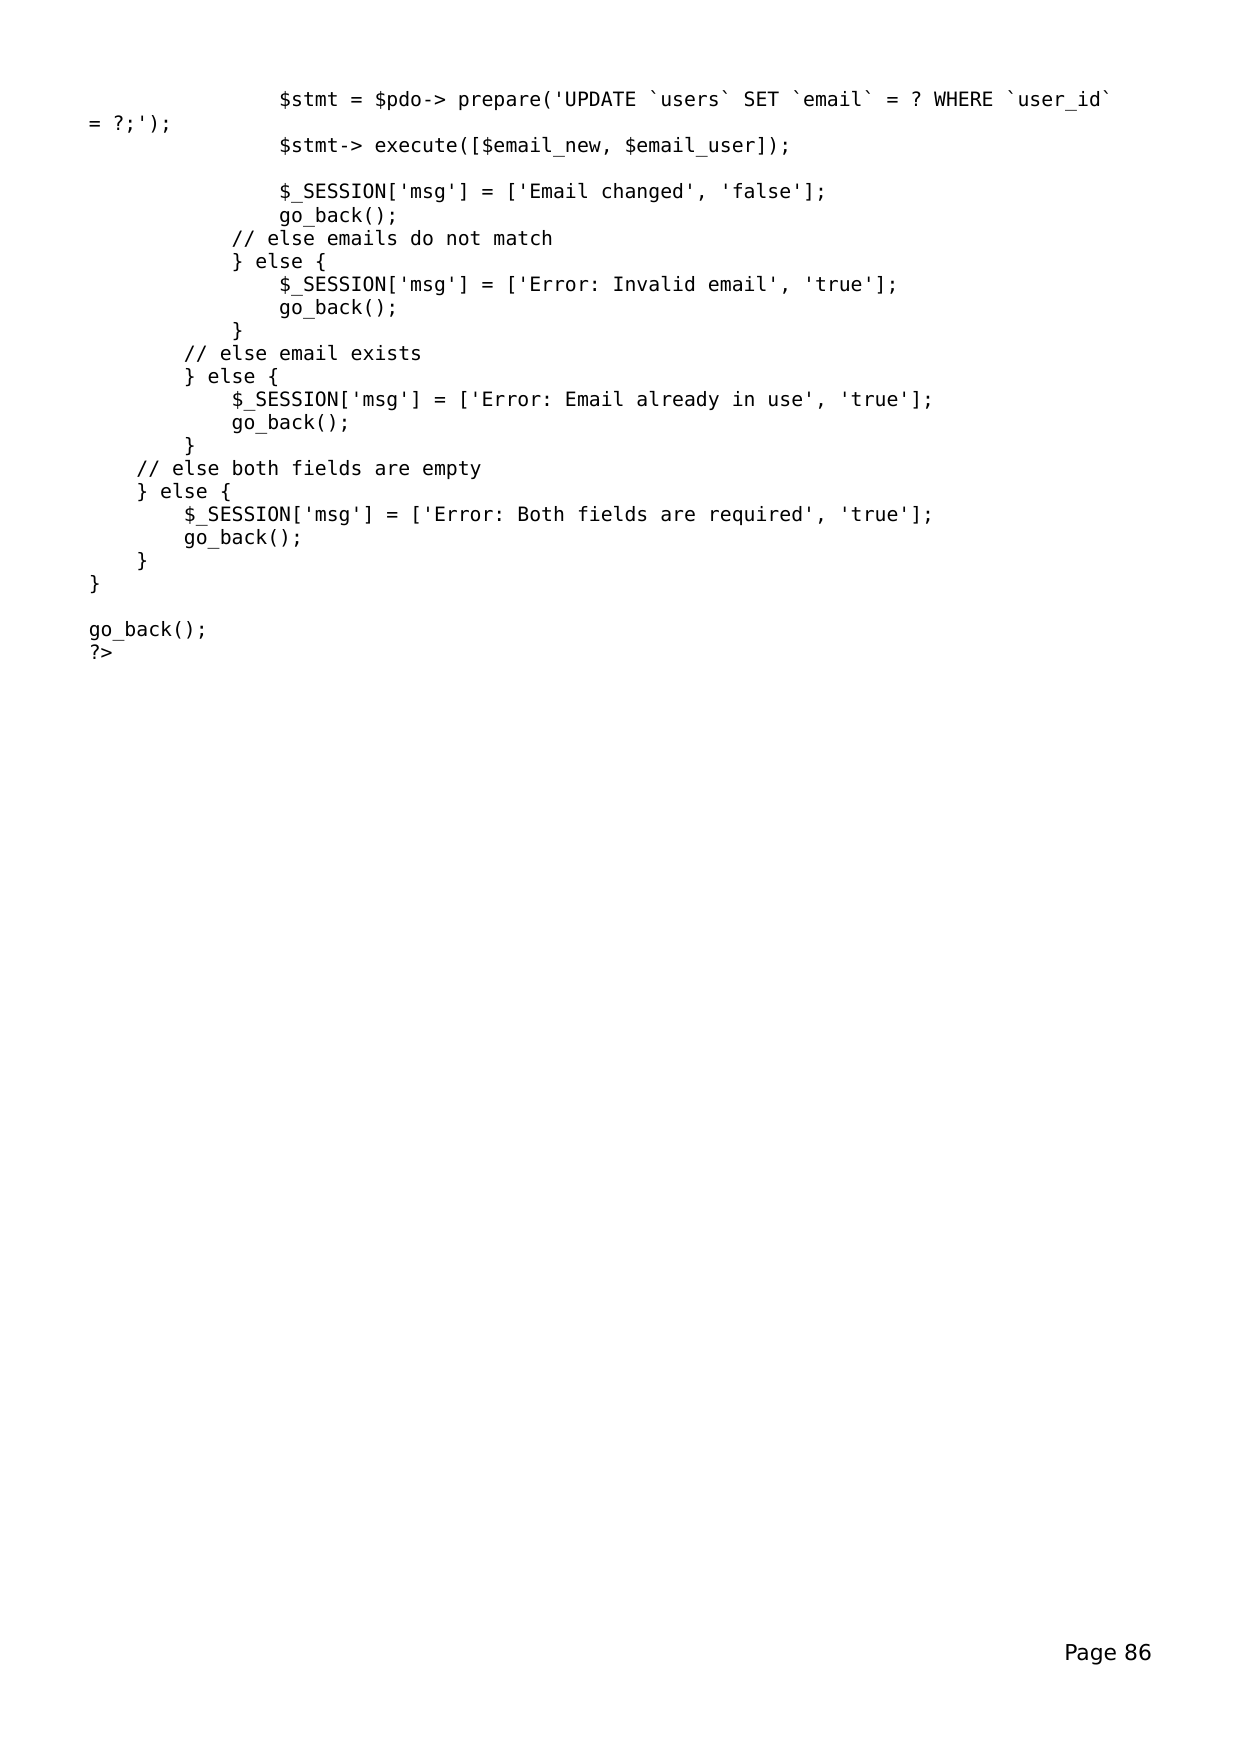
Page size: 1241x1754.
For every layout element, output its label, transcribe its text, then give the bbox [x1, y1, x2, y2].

text go_back(); [88, 618, 1152, 641]
text go_back(); [88, 296, 1152, 319]
text } [88, 549, 1152, 572]
text } [88, 434, 1152, 457]
text } else { [88, 250, 1152, 273]
text } [88, 319, 1152, 342]
text $stmt-> execute([$email_new, $email_user]); [88, 134, 1152, 158]
text } else { [88, 480, 1152, 503]
text } [88, 572, 1152, 595]
text go_back(); [88, 204, 1152, 227]
text $_SESSION['msg'] = ['Email changed', 'false']; [88, 181, 1152, 204]
text } else { [88, 365, 1152, 388]
text ?> [88, 641, 1152, 664]
text $_SESSION['msg'] = ['Error: Email already in use', 'true']; [88, 388, 1152, 411]
text $_SESSION['msg'] = ['Error: Invalid email', 'true']; [88, 273, 1152, 296]
text // else email exists [88, 342, 1152, 365]
text $stmt = $pdo-> prepare('UPDATE `users` SET `email` = ? WHERE `user_id` = ?;'); [88, 88, 1152, 134]
text go_back(); [88, 411, 1152, 434]
text // else both fields are empty [88, 457, 1152, 480]
text $_SESSION['msg'] = ['Error: Both fields are required', 'true']; [88, 503, 1152, 526]
text go_back(); [88, 526, 1152, 549]
text // else emails do not match [88, 227, 1152, 250]
